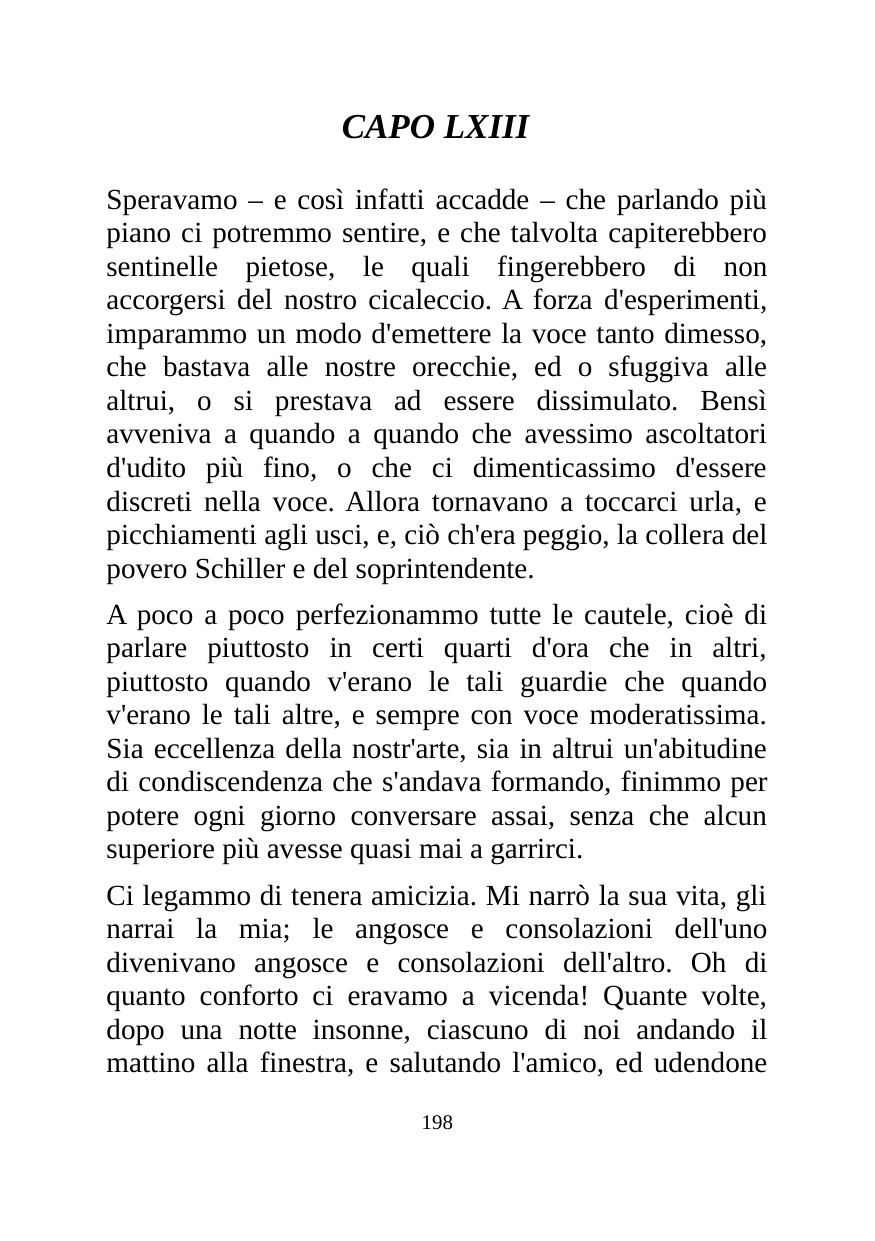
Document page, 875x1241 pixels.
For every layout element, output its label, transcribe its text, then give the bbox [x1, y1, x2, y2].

text A poco a poco perfezionammo tutte le cautele, cioè di parlare piuttosto in certi quarti d'ora che in altri, piuttosto quando v'erano le tali guardie che quando v'erano le tali altre, e sempre con voce moderatissima. Sia eccellenza della nostr'arte, sia in altrui un'abitudine di condiscendenza che s'andava formando, finimmo per potere ogni giorno conversare assai, senza che alcun superiore più avesse quasi mai a garrirci. [106, 597, 768, 865]
text Speravamo – e così infatti accadde – che parlando più piano ci potremmo sentire, e che talvolta capiterebbero sentinelle pietose, le quali fingerebbero di non accorgersi del nostro cicaleccio. A forza d'esperimenti, imparammo un modo d'emettere la voce tanto dimesso, che bastava alle nostre orecchie, ed o sfuggiva alle altrui, o si prestava ad essere dissimulato. Bensì avveniva a quando a quando che avessimo ascoltatori d'udito più fino, o che ci dimenticassimo d'essere discreti nella voce. Allora tornavano a toccarci urla, e picchiamenti agli usci, e, ciò ch'era peggio, la collera del povero Schiller e del soprintendente. [106, 182, 768, 584]
text Ci legammo di tenera amicizia. Mi narrò la sua vita, gli narrai la mia; le angosce e consolazioni dell'uno divenivano angosce e consolazioni dell'altro. Oh di quanto conforto ci eravamo a vicenda! Quante volte, dopo una notte insonne, ciascuno di noi andando il mattino alla finestra, e salutando l'amico, ed udendone [106, 878, 768, 1079]
subtitle CAPO LXIII [106, 106, 768, 146]
